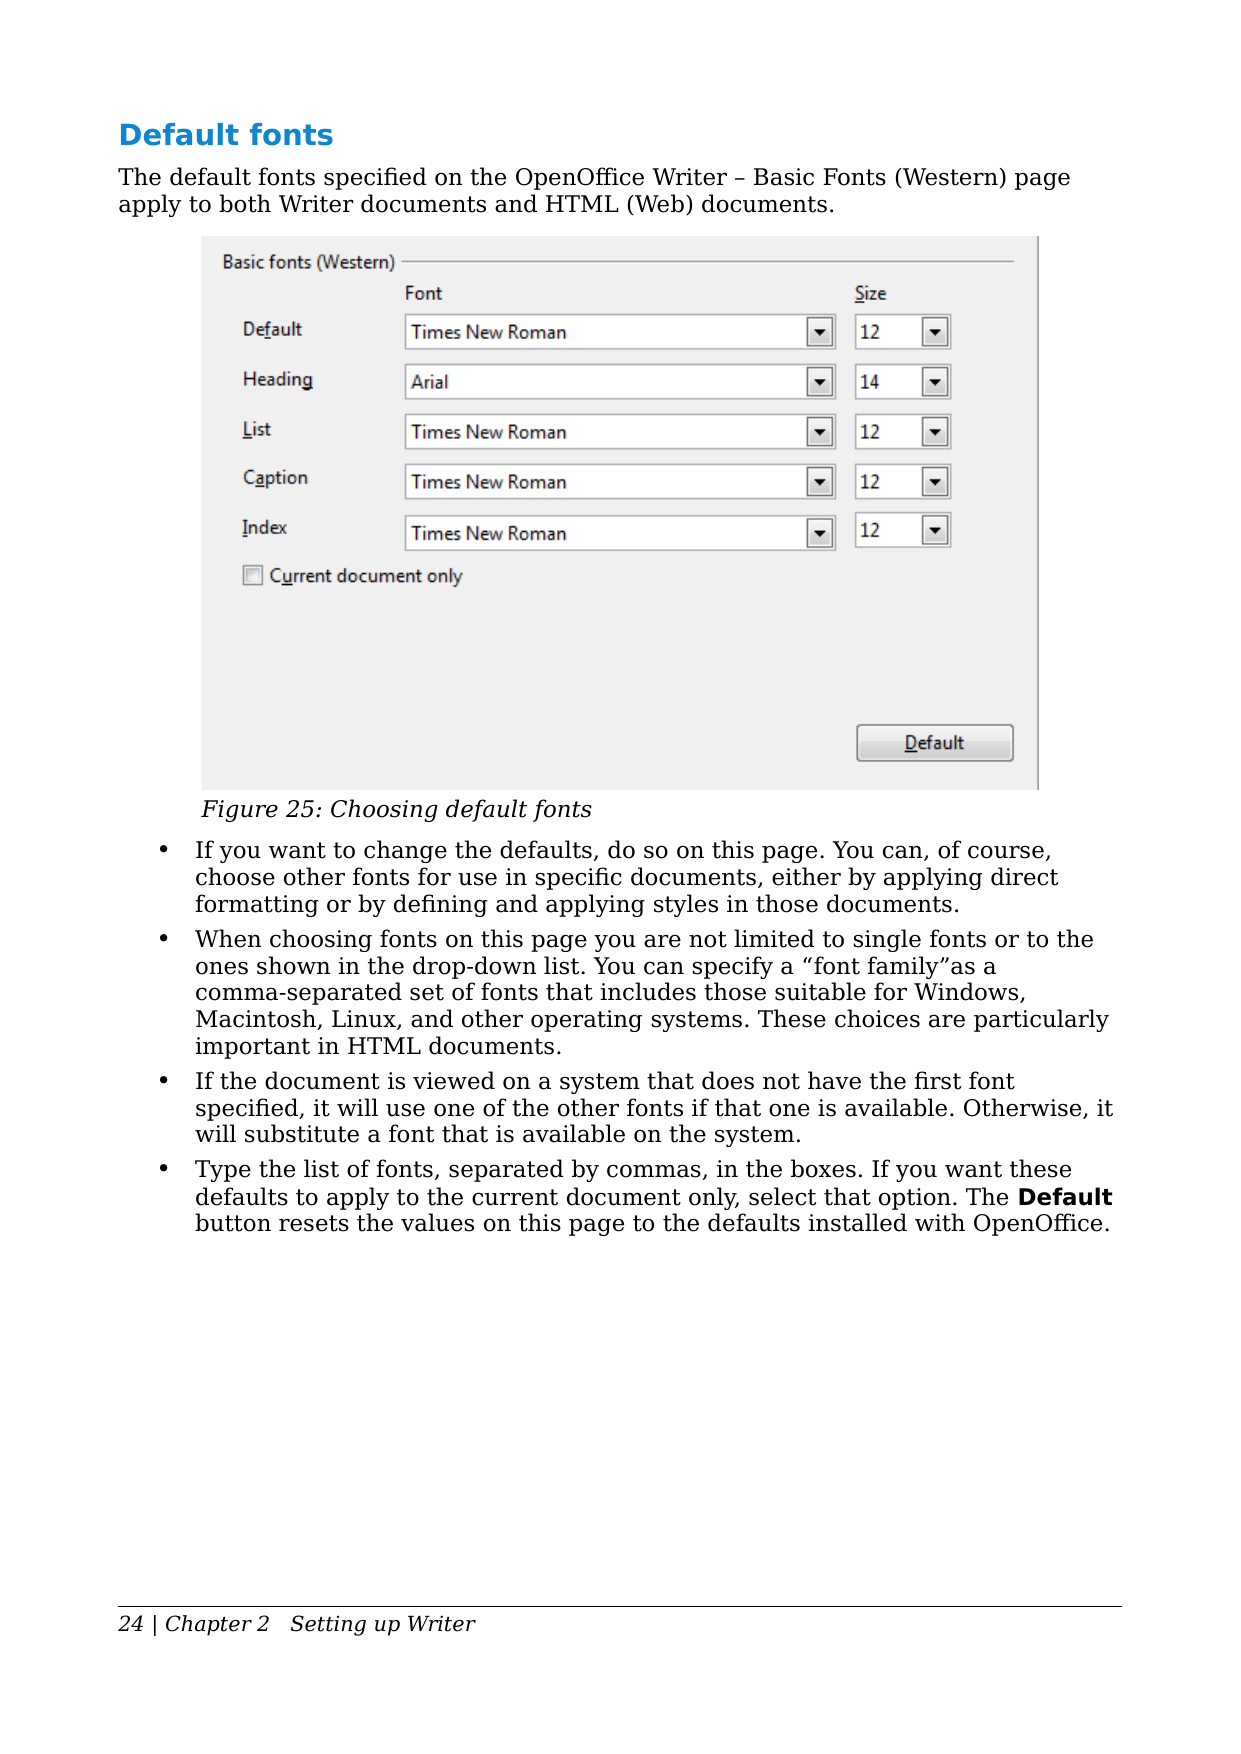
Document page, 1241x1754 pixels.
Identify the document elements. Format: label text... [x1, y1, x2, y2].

list When choosing fonts on this page you are not limited to single fonts or to the ones shown in the drop-down list. You can specify a “font family”as a comma‑separated set of fonts that includes those suitable for Windows, Macintosh, Linux, and other operating systems. These choices are particularly important in HTML documents. [156, 924, 1122, 1059]
list If you want to change the defaults, do so on this page. You can, of course, choose other fonts for use in specific documents, either by applying direct formatting or by defining and applying styles in those documents. [156, 835, 1122, 917]
list If the document is viewed on a system that does not have the first font specified, it will use one of the other fonts if that one is available. Otherwise, it will substitute a font that is available on the system. [156, 1066, 1122, 1148]
list The default fonts specified on the OpenOffice Writer – Basic Fonts (Western) page apply to both Writer documents and HTML (Web) documents. [118, 164, 1122, 218]
picture [201, 236, 1039, 790]
text Figure : Choosing default fonts [201, 796, 1039, 822]
subtitle Default fonts [118, 118, 1122, 152]
list Type the list of fonts, separated by commas, in the boxes. If you want these defaults to apply to the current document only, select that option. The Default button resets the values on this page to the defaults installed with OpenOffice. [156, 1154, 1122, 1237]
